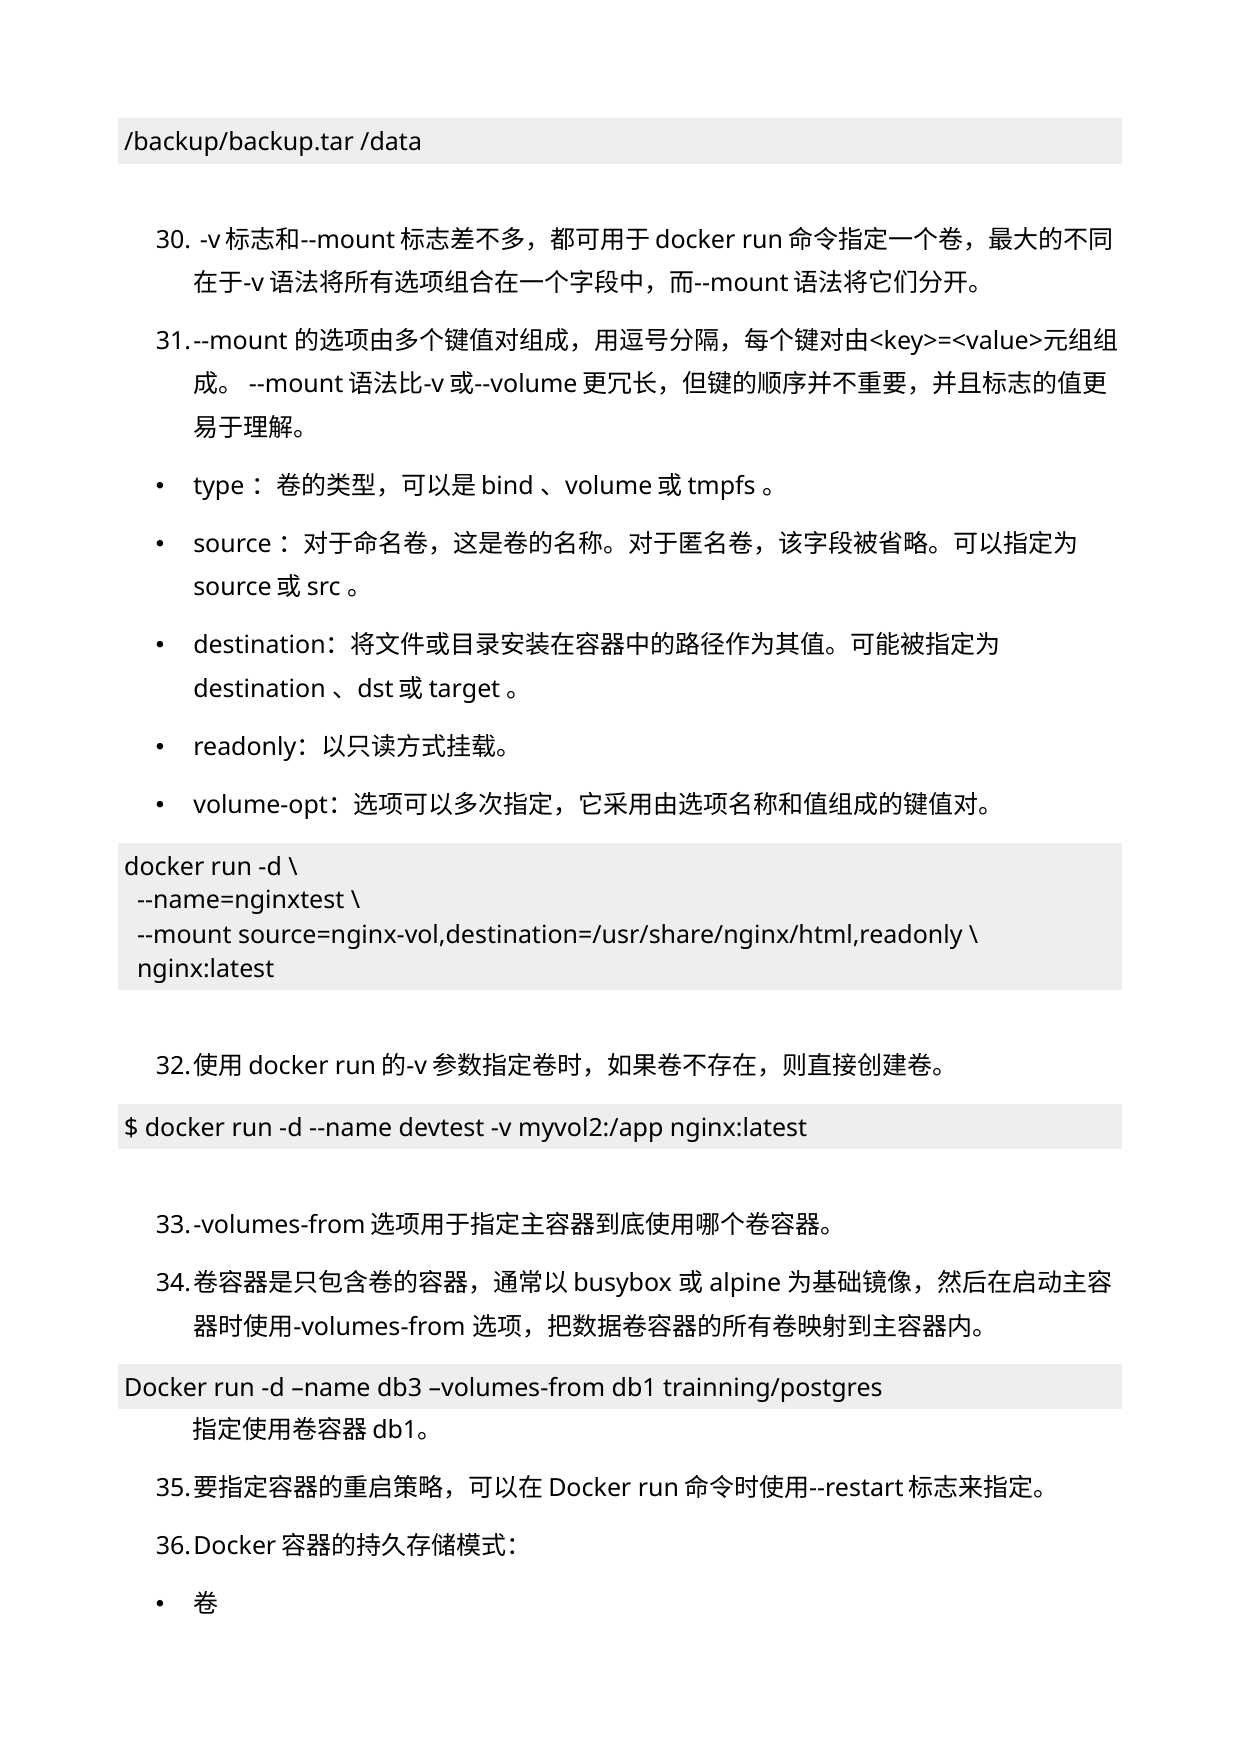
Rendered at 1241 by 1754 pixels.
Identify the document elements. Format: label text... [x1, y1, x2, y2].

list 卷 [156, 1583, 1122, 1620]
list source ：对于命名卷，这是卷的名称。对于匿名卷，该字段被省略。可以指定为source或src 。 [156, 523, 1122, 603]
table_header docker run -d \ --name=nginxtest \ --mount source=nginx-vol,destination=/usr/share/nginx/html,readonly \ nginx:latest [118, 843, 1122, 990]
text 指定使用卷容器db1。 [118, 1409, 1122, 1446]
list 使用docker run的-v参数指定卷时，如果卷不存在，则直接创建卷。 [156, 1046, 1122, 1082]
list destination：将文件或目录安装在容器中的路径作为其值。可能被指定为destination 、dst或target 。 [156, 625, 1122, 704]
list readonly：以只读方式挂载。 [156, 726, 1122, 763]
table_header Docker run -d –name db3 –volumes-from db1 trainning/postgres [118, 1364, 1122, 1409]
list -v标志和--mount标志差不多，都可用于docker run命令指定一个卷，最大的不同在于-v语法将所有选项组合在一个字段中，而--mount语法将它们分开。 [156, 219, 1122, 299]
list --mount 的选项由多个键值对组成，用逗号分隔，每个键对由<key>=<value>元组组成。 --mount语法比-v或--volume更冗长，但键的顺序并不重要，并且标志的值更易于理解。 [156, 321, 1122, 444]
list type ：卷的类型，可以是bind 、volume或tmpfs 。 [156, 465, 1122, 502]
list volume-opt：选项可以多次指定，它采用由选项名称和值组成的键值对。 [156, 784, 1122, 821]
list 卷容器是只包含卷的容器，通常以busybox 或 alpine 为基础镜像，然后在启动主容器时使用-volumes-from 选项，把数据卷容器的所有卷映射到主容器内。 [156, 1262, 1122, 1342]
list -volumes-from选项用于指定主容器到底使用哪个卷容器。 [156, 1204, 1122, 1241]
table_header $ docker run -d --name devtest -v myvol2:/app nginx:latest [118, 1104, 1122, 1149]
list 要指定容器的重启策略，可以在Docker run命令时使用--restart标志来指定。 [156, 1467, 1122, 1504]
table_header /backup/backup.tar /data [118, 118, 1122, 164]
list Docker容器的持久存储模式： [156, 1526, 1122, 1562]
